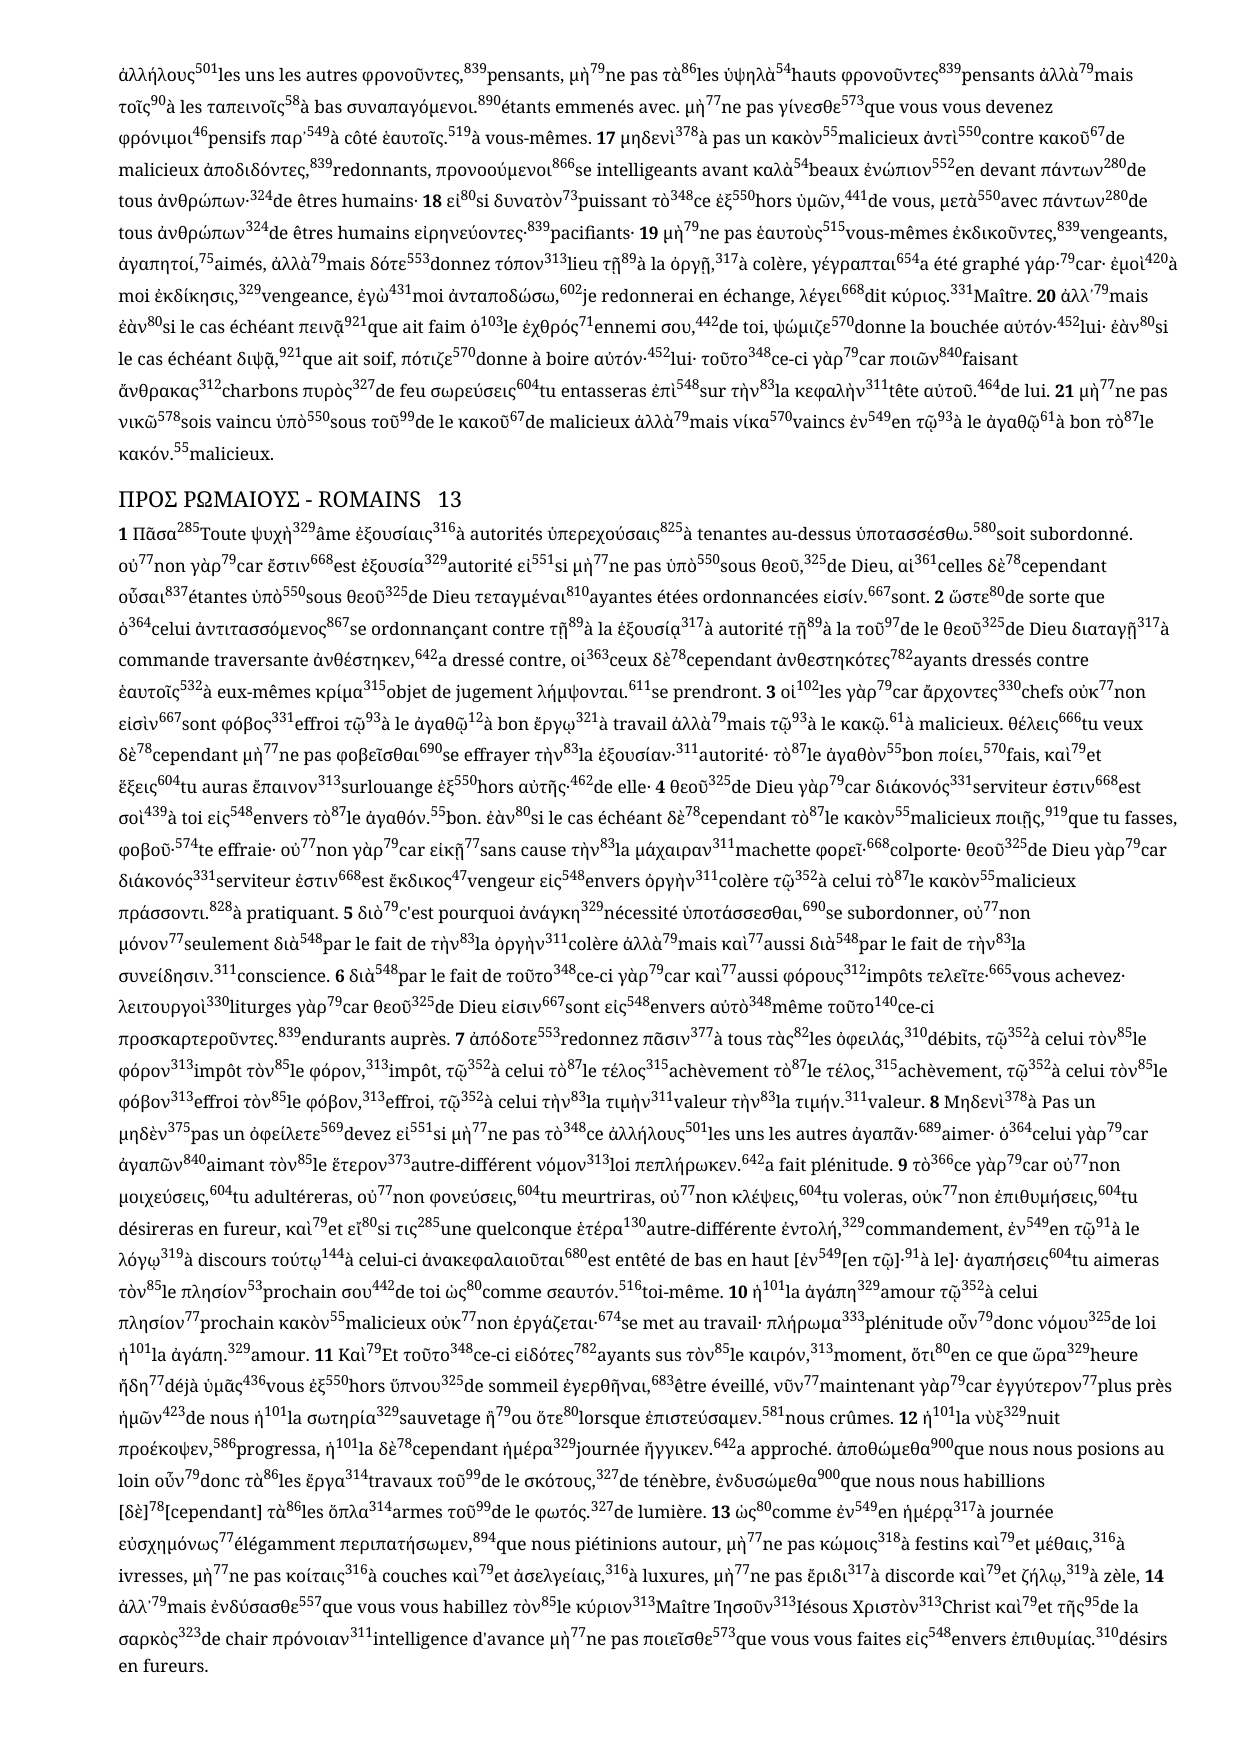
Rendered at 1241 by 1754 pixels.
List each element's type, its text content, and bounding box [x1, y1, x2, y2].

text 1 Πᾶσα285Toute ψυχὴ329âme ἐξουσίαις316à autorités ὑπερεχούσαις825à tenantes au-dessus ὑποτασσέσθω.580soit subordonné. οὐ77non γὰρ79car ἔστιν668est ἐξουσία329autorité εἰ551si μὴ77ne pas ὑπὸ550sous θεοῦ,325de Dieu, αἱ361celles δὲ78cependant οὖσαι837étantes ὑπὸ550sous θεοῦ325de Dieu τεταγμέναι810ayantes étées ordonnancées εἰσίν.667sont. 2 ὥστε80de sorte que ὁ364celui ἀντιτασσόμενος867se ordonnançant contre τῇ89à la ἐξουσίᾳ317à autorité τῇ89à la τοῦ97de le θεοῦ325de Dieu διαταγῇ317à commande traversante ἀνθέστηκεν,642a dressé contre, οἱ363ceux δὲ78cependant ἀνθεστηκότες782ayants dressés contre ἑαυτοῖς532à eux-mêmes κρίμα315objet de jugement λήμψονται.611se prendront. 3 οἱ102les γὰρ79car ἄρχοντες330chefs οὐκ77non εἰσὶν667sont φόβος331effroi τῷ93à le ἀγαθῷ12à bon ἔργῳ321à travail ἀλλὰ79mais τῷ93à le κακῷ.61à malicieux. θέλεις666tu veux δὲ78cependant μὴ77ne pas φοβεῖσθαι690se effrayer τὴν83la ἐξουσίαν·311autorité· τὸ87le ἀγαθὸν55bon ποίει,570fais, καὶ79et ἕξεις604tu auras ἔπαινον313surlouange ἐξ550hors αὐτῆς·462de elle· 4 θεοῦ325de Dieu γὰρ79car διάκονός331serviteur ἐστιν668est σοὶ439à toi εἰς548envers τὸ87le ἀγαθόν.55bon. ἐὰν80si le cas échéant δὲ78cependant τὸ87le κακὸν55malicieux ποιῇς,919que tu fasses, φοβοῦ·574te effraie· οὐ77non γὰρ79car εἰκῇ77sans cause τὴν83la μάχαιραν311machette φορεῖ·668colporte· θεοῦ325de Dieu γὰρ79car διάκονός331serviteur ἐστιν668est ἔκδικος47vengeur εἰς548envers ὀργὴν311colère τῷ352à celui τὸ87le κακὸν55malicieux πράσσοντι.828à pratiquant. 5 διὸ79c'est pourquoi ἀνάγκη329nécessité ὑποτάσσεσθαι,690se subordonner, οὐ77non μόνον77seulement διὰ548par le fait de τὴν83la ὀργὴν311colère ἀλλὰ79mais καὶ77aussi διὰ548par le fait de τὴν83la συνείδησιν.311conscience. 6 διὰ548par le fait de τοῦτο348ce-ci γὰρ79car καὶ77aussi φόρους312impôts τελεῖτε·665vous achevez· λειτουργοὶ330liturges γὰρ79car θεοῦ325de Dieu εἰσιν667sont εἰς548envers αὐτὸ348même τοῦτο140ce-ci προσκαρτεροῦντες.839endurants auprès. 7 ἀπόδοτε553redonnez πᾶσιν377à tous τὰς82les ὀφειλάς,310débits, τῷ352à celui τὸν85le φόρον313impôt τὸν85le φόρον,313impôt, τῷ352à celui τὸ87le τέλος315achèvement τὸ87le τέλος,315achèvement, τῷ352à celui τὸν85le φόβον313effroi τὸν85le φόβον,313effroi, τῷ352à celui τὴν83la τιμὴν311valeur τὴν83la τιμήν.311valeur. 8 Μηδενὶ378à Pas un μηδὲν375pas un ὀφείλετε569devez εἰ551si μὴ77ne pas τὸ348ce ἀλλήλους501les uns les autres ἀγαπᾶν·689aimer· ὁ364celui γὰρ79car ἀγαπῶν840aimant τὸν85le ἕτερον373autre-différent νόμον313loi πεπλήρωκεν.642a fait plénitude. 9 τὸ366ce γὰρ79car οὐ77non μοιχεύσεις,604tu adultéreras, οὐ77non φονεύσεις,604tu meurtriras, οὐ77non κλέψεις,604tu voleras, οὐκ77non ἐπιθυμήσεις,604tu désireras en fureur, καὶ79et εἴ80si τις285une quelconque ἑτέρα130autre-différente ἐντολή,329commandement, ἐν549en τῷ91à le λόγῳ319à discours τούτῳ144à celui-ci ἀνακεφαλαιοῦται680est entêté de bas en haut [ἐν549[en τῷ]·91à le]· ἀγαπήσεις604tu aimeras τὸν85le πλησίον53prochain σου442de toi ὡς80comme σεαυτόν.516toi-même. 10 ἡ101la ἀγάπη329amour τῷ352à celui πλησίον77prochain κακὸν55malicieux οὐκ77non ἐργάζεται·674se met au travail· πλήρωμα333plénitude οὖν79donc νόμου325de loi ἡ101la ἀγάπη.329amour. 11 Καὶ79Et τοῦτο348ce-ci εἰδότες782ayants sus τὸν85le καιρόν,313moment, ὅτι80en ce que ὥρα329heure ἤδη77déjà ὑμᾶς436vous ἐξ550hors ὕπνου325de sommeil ἐγερθῆναι,683être éveillé, νῦν77maintenant γὰρ79car ἐγγύτερον77plus près ἡμῶν423de nous ἡ101la σωτηρία329sauvetage ἢ79ou ὅτε80lorsque ἐπιστεύσαμεν.581nous crûmes. 12 ἡ101la νὺξ329nuit προέκοψεν,586progressa, ἡ101la δὲ78cependant ἡμέρα329journée ἤγγικεν.642a approché. ἀποθώμεθα900que nous nous posions au loin οὖν79donc τὰ86les ἔργα314travaux τοῦ99de le σκότους,327de ténèbre, ἐνδυσώμεθα900que nous nous habillions [δὲ]78[cependant] τὰ86les ὅπλα314armes τοῦ99de le φωτός.327de lumière. 13 ὡς80comme ἐν549en ἡμέρᾳ317à journée εὐσχημόνως77élégamment περιπατήσωμεν,894que nous piétinions autour, μὴ77ne pas κώμοις318à festins καὶ79et μέθαις,316à ivresses, μὴ77ne pas κοίταις316à couches καὶ79et ἀσελγείαις,316à luxures, μὴ77ne pas ἔριδι317à discorde καὶ79et ζήλῳ,319à zèle, 14 ἀλλ᾽79mais ἐνδύσασθε557que vous vous habillez τὸν85le κύριον313Maître Ἰησοῦν313Iésous Χριστὸν313Christ καὶ79et τῆς95de la σαρκὸς323de chair πρόνοιαν311intelligence d'avance μὴ77ne pas ποιεῖσθε573que vous vous faites εἰς548envers ἐπιθυμίας.310désirs en fureurs. [118, 518, 1181, 1677]
text 1 Παρακαλῶ664J'appelle à côté οὖν79donc ὑμᾶς,436vous, ἀδελφοί,336frères, διὰ550par τῶν96de les οἰκτιρμῶν324de compassions τοῦ97de le θεοῦ325de Dieu παραστῆσαι681dresser à côté τὰ86les σώματα314corps ὑμῶν441de vous θυσίαν311sacrifice ζῶσαν820vivante ἁγίαν51sainte εὐάρεστον51bien agréable τῷ91à le θεῷ,319à Dieu, τὴν83la λογικὴν2logique λατρείαν311adoration ὑμῶν·441de vous· 2 καὶ79et μὴ79ne pas συσχηματίζεσθε573que vous vous schématisez avec τῷ91à le αἰῶνι319à ère τούτῳ,144à celui-ci, ἀλλὰ79mais μεταμορφοῦσθε577soyez métamorphosés τῇ89à la ἀνακαινώσει317à rénovation de bas en haut τοῦ97de le νοὸς325de intellect εἰς548envers τὸ348ce δοκιμάζειν689éprouver ὑμᾶς436vous τί412quel τὸ105le θέλημα333volonté τοῦ97de le θεοῦ,325de Dieu, τὸ105le ἀγαθὸν24bon καὶ79et εὐάρεστον73bien agréable καὶ79et τέλειον.73parfait. 3 Λέγω664Je dis γὰρ79car διὰ550par τῆς95de la χάριτος323de grâce τῆς356de celle δοθείσης752de ayante étée donnée μοι420à moi παντὶ378à tout τῷ352à celui ὄντι828à étant ἐν549en ὑμῖν438à vous μὴ79ne pas ὑπερφρονεῖν689penser au-dessus παρ᾽548à côté ὃ482lequel δεῖ668attache de lien φρονεῖν689penser ἀλλὰ79mais φρονεῖν689penser εἰς548envers τὸ348ce σωφρονεῖν,689être sain d'émotion, ἑκάστῳ378à chacun ὡς80comme ὁ103le θεὸς331Dieu ἐμέρισεν586partagea μέτρον315mesure πίστεως.323de croyance. 4 καθάπερ77tout comme γὰρ79car ἐν549en ἑνὶ187à un σώματι321à corps πολλὰ270nombreux μέλη314membres ἔχομεν,663nous avons, τὰ104les δὲ78cependant μέλη332membres πάντα288tous οὐ77non τὴν83la αὐτὴν344même ἔχει668a πρᾶξιν,311pratique, 5 οὕτως77ainsi οἱ102les πολλοὶ389nombreux ἓν199un σῶμά333corps ἐσμεν663nous sommes ἐν549en Χριστῷ,319à Christ, τὸ366ce δὲ78cependant καθ᾽547de haut en bas εἷς71un ἀλλήλων504de les uns les autres μέλη.332membres. 6 ἔχοντες839ayants δὲ78cependant χαρίσματα314dons de grâces κατὰ548selon τὴν83la χάριν311grâce τὴν344celle δοθεῖσαν742ayante étée donnée ἡμῖν419à nous διάφορα,54différents, εἴτε79soit προφητείαν311prophétie κατὰ548selon τὴν83la ἀναλογίαν311analogie τῆς95de la πίστεως,323de croyance, 7 εἴτε79soit διακονίαν311service ἐν549en τῇ89à la διακονίᾳ,317à service, εἴτε79soit ὁ364celui διδάσκων840enseignant ἐν549en τῇ89à la διδασκαλίᾳ,317à enseignement, 8 εἴτε79soit ὁ364celui παρακαλῶν840appelant à côté ἐν549en τῇ89à la παρακλήσει·317à appel à côté· ὁ364celui μεταδιδοὺς840donnant avec au-delà ἐν549en ἁπλότητι,317à simplicité, ὁ364celui προϊστάμενος867se dressant au-devant ἐν549en σπουδῇ,317à hâte, ὁ364celui ἐλεῶν840faisant miséricorde ἐν549en ἱλαρότητι.317à hilarité. 9 Ἡ261La ἀγάπη329amour ἀνυπόκριτος.45sans hypocrisie. ἀποστυγοῦντες839détestants complètement τὸ87le πονηρόν,55méchant, κολλώμενοι890étants collés τῷ93à le ἀγαθῷ,61à bon, 10 τῇ89à la φιλαδελφίᾳ317à amitié fraternel εἰς548envers ἀλλήλους501les uns les autres φιλόστοργοι,46tendres d'amitié, τῇ89à la τιμῇ317à valeur ἀλλήλους501les uns les autres προηγούμενοι,866se dirigeants devant, 11 τῇ89à la σπουδῇ317à hâte μὴ77ne pas ὀκνηροί,46paresseux, τῷ93à le πνεύματι321à souffle ζέοντες,839bouillants, τῷ91à le κυρίῳ319à Maître δουλεύοντες,839étants esclaves, 12 τῇ89à la ἐλπίδι317à espérance χαίροντες,839étants de joie, τῇ89à la θλίψει317à oppression ὑπομένοντες,839résistants en restant sous, τῇ89à la προσευχῇ317à prière προσκαρτεροῦντες,839endurants auprès, 13 ταῖς88à les χρείαις316à besoins τῶν96de les ἁγίων64de saints κοινωνοῦντες,839communiants, τὴν83la φιλοξενίαν311amitié de l'étranger διώκοντες.839poursuivants. 14 εὐλογεῖτε569élogiez τοὺς345ceux διώκοντας821poursuivants [ὑμᾶς],436[vous], εὐλογεῖτε569élogiez καὶ79et μὴ77ne pas καταρᾶσθε.573que vous vous faites imprécation de haut en bas. 15 χαίρειν689être de joie μετὰ550avec χαιρόντων,833de étants de joie, κλαίειν689pleurer μετὰ550avec κλαιόντων.833de pleurants. 16 τὸ87le αὐτὸ348même εἰς548envers ἀλλήλους501les uns les autres φρονοῦντες,839pensants, μὴ79ne pas τὰ86les ὑψηλὰ54hauts φρονοῦντες839pensants ἀλλὰ79mais τοῖς90à les ταπεινοῖς58à bas συναπαγόμενοι.890étants emmenés avec. μὴ77ne pas γίνεσθε573que vous vous devenez φρόνιμοι46pensifs παρ᾽549à côté ἑαυτοῖς.519à vous-mêmes. 17 μηδενὶ378à pas un κακὸν55malicieux ἀντὶ550contre κακοῦ67de malicieux ἀποδιδόντες,839redonnants, προνοούμενοι866se intelligeants avant καλὰ54beaux ἐνώπιον552en devant πάντων280de tous ἀνθρώπων·324de êtres humains· 18 εἰ80si δυνατὸν73puissant τὸ348ce ἐξ550hors ὑμῶν,441de vous, μετὰ550avec πάντων280de tous ἀνθρώπων324de êtres humains εἰρηνεύοντες·839pacifiants· 19 μὴ79ne pas ἑαυτοὺς515vous-mêmes ἐκδικοῦντες,839vengeants, ἀγαπητοί,75aimés, ἀλλὰ79mais δότε553donnez τόπον313lieu τῇ89à la ὀργῇ,317à colère, γέγραπται654a été graphé γάρ·79car· ἐμοὶ420à moi ἐκδίκησις,329vengeance, ἐγὼ431moi ἀνταποδώσω,602je redonnerai en échange, λέγει668dit κύριος.331Maître. 20 ἀλλ᾽79mais ἐὰν80si le cas échéant πεινᾷ921que ait faim ὁ103le ἐχθρός71ennemi σου,442de toi, ψώμιζε570donne la bouchée αὐτόν·452lui· ἐὰν80si le cas échéant διψᾷ,921que ait soif, πότιζε570donne à boire αὐτόν·452lui· τοῦτο348ce-ci γὰρ79car ποιῶν840faisant ἄνθρακας312charbons πυρὸς327de feu σωρεύσεις604tu entasseras ἐπὶ548sur τὴν83la κεφαλὴν311tête αὐτοῦ.464de lui. 21 μὴ77ne pas νικῶ578sois vaincu ὑπὸ550sous τοῦ99de le κακοῦ67de malicieux ἀλλὰ79mais νίκα570vaincs ἐν549en τῷ93à le ἀγαθῷ61à bon τὸ87le κακόν.55malicieux. [118, 59, 1181, 465]
text ΠΡΟΣ ΡΩΜΑΙΟΥΣ - ROMAINS 13 [118, 484, 1181, 514]
